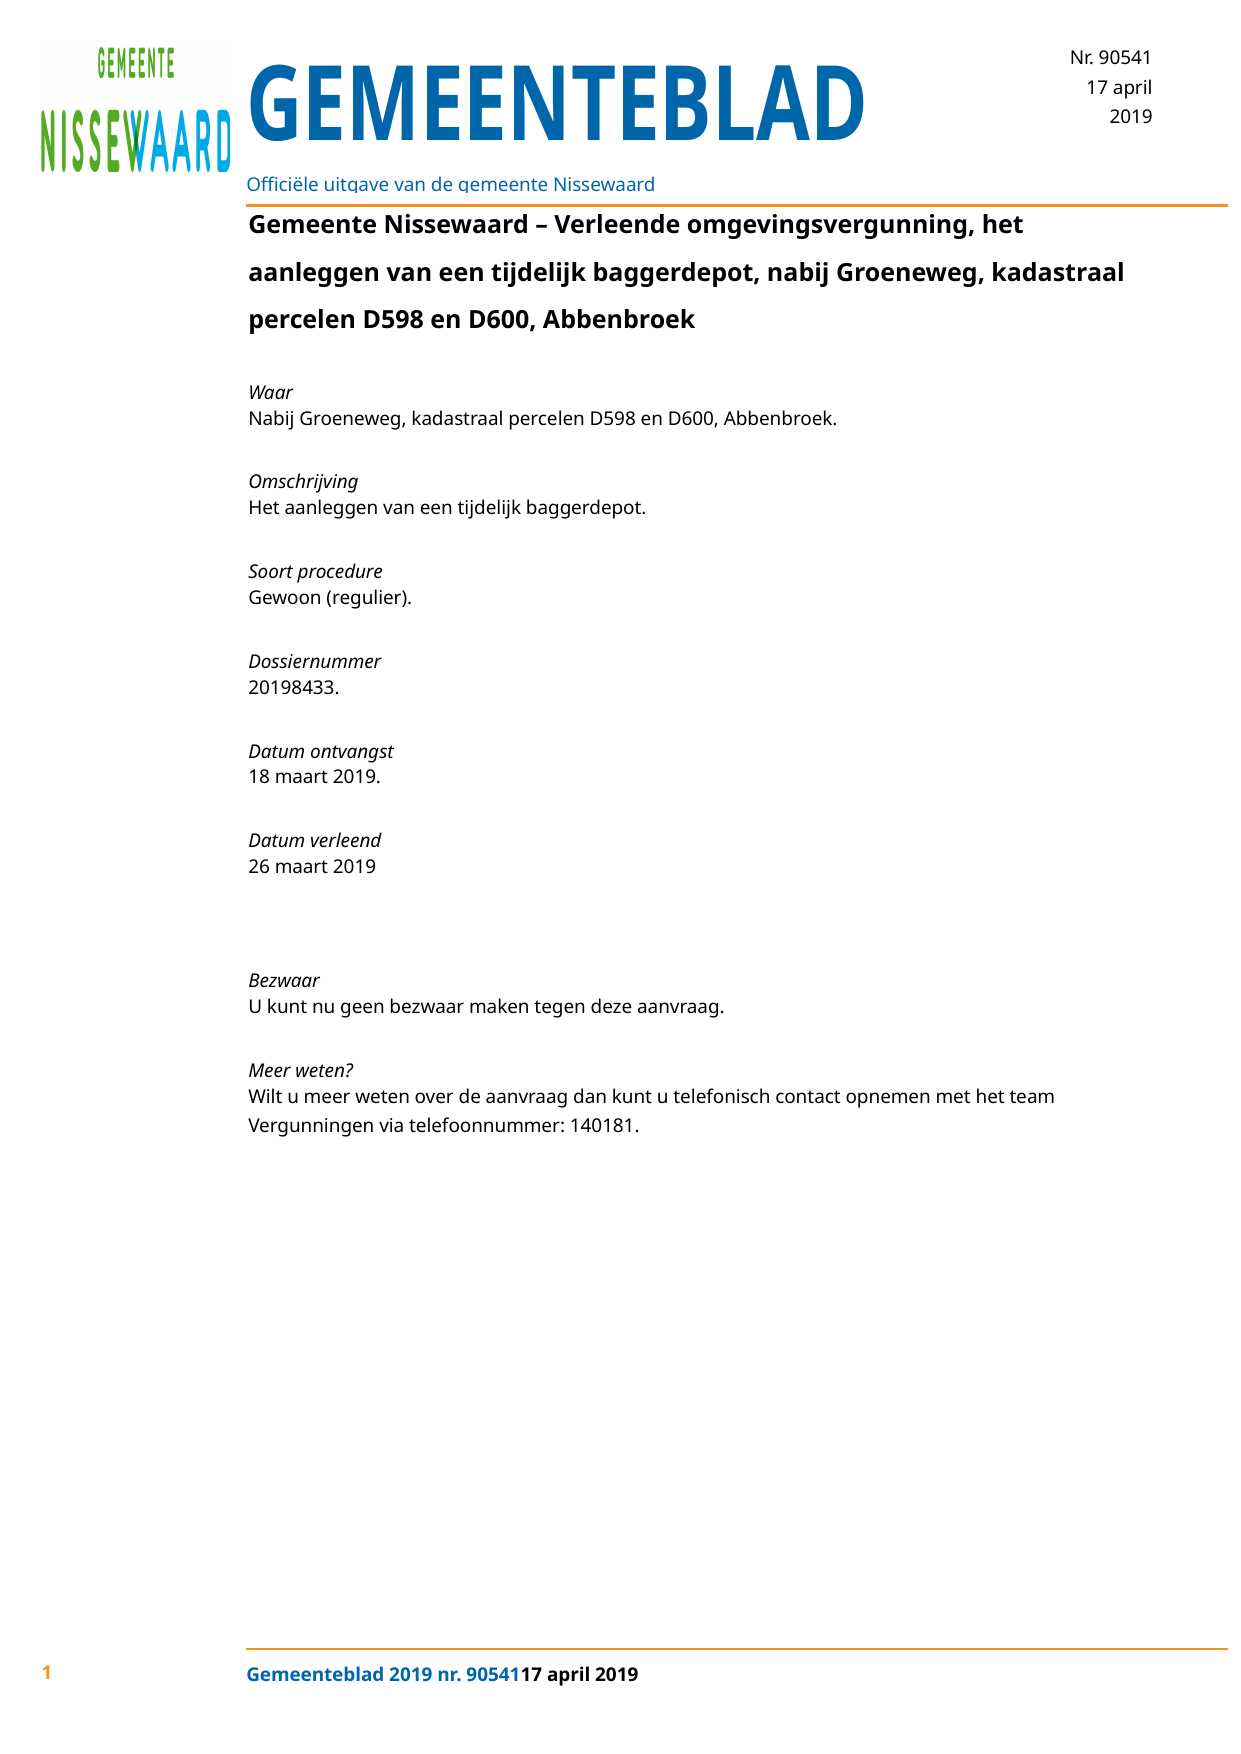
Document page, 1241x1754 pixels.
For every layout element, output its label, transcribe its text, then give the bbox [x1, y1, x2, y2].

picture [222, 122, 227, 160]
text Gemeente Nissewaard – Verleende omgevingsvergunning, het aanleggen van een tijdelijk baggerdepot, nabij Groeneweg, kadastraal percelen D598 en D600, Abbenbroek [248, 207, 1152, 336]
text Nabij Groeneweg, kadastraal percelen D598 en D600, Abbenbroek. [248, 405, 1152, 431]
picture [176, 157, 187, 172]
picture [41, 47, 231, 172]
text Meer weten? [248, 1057, 1152, 1083]
text Datum ontvangst [248, 738, 1152, 763]
text U kunt nu geen bezwaar maken tegen deze aanvraag. [248, 993, 1152, 1019]
text Gewoon (regulier). [248, 584, 1152, 610]
text Wilt u meer weten over de aanvraag dan kunt u telefonisch contact opnemen met het team Vergunningen via telefoonnummer: 140181. [248, 1083, 1152, 1138]
text Bezwaar [248, 968, 1152, 993]
picture [200, 151, 206, 172]
text Waar [248, 379, 1152, 405]
text 20198433. [248, 674, 1152, 699]
text Dossiernummer [248, 648, 1152, 674]
text Soort procedure [248, 558, 1152, 584]
picture [201, 122, 206, 138]
text Omschrijving [248, 469, 1152, 494]
picture [154, 157, 165, 172]
text Datum verleend [248, 827, 1152, 853]
text 18 maart 2019. [248, 763, 1152, 789]
text Het aanleggen van een tijdelijk baggerdepot. [248, 494, 1152, 520]
text 26 maart 2019 [248, 853, 1152, 879]
